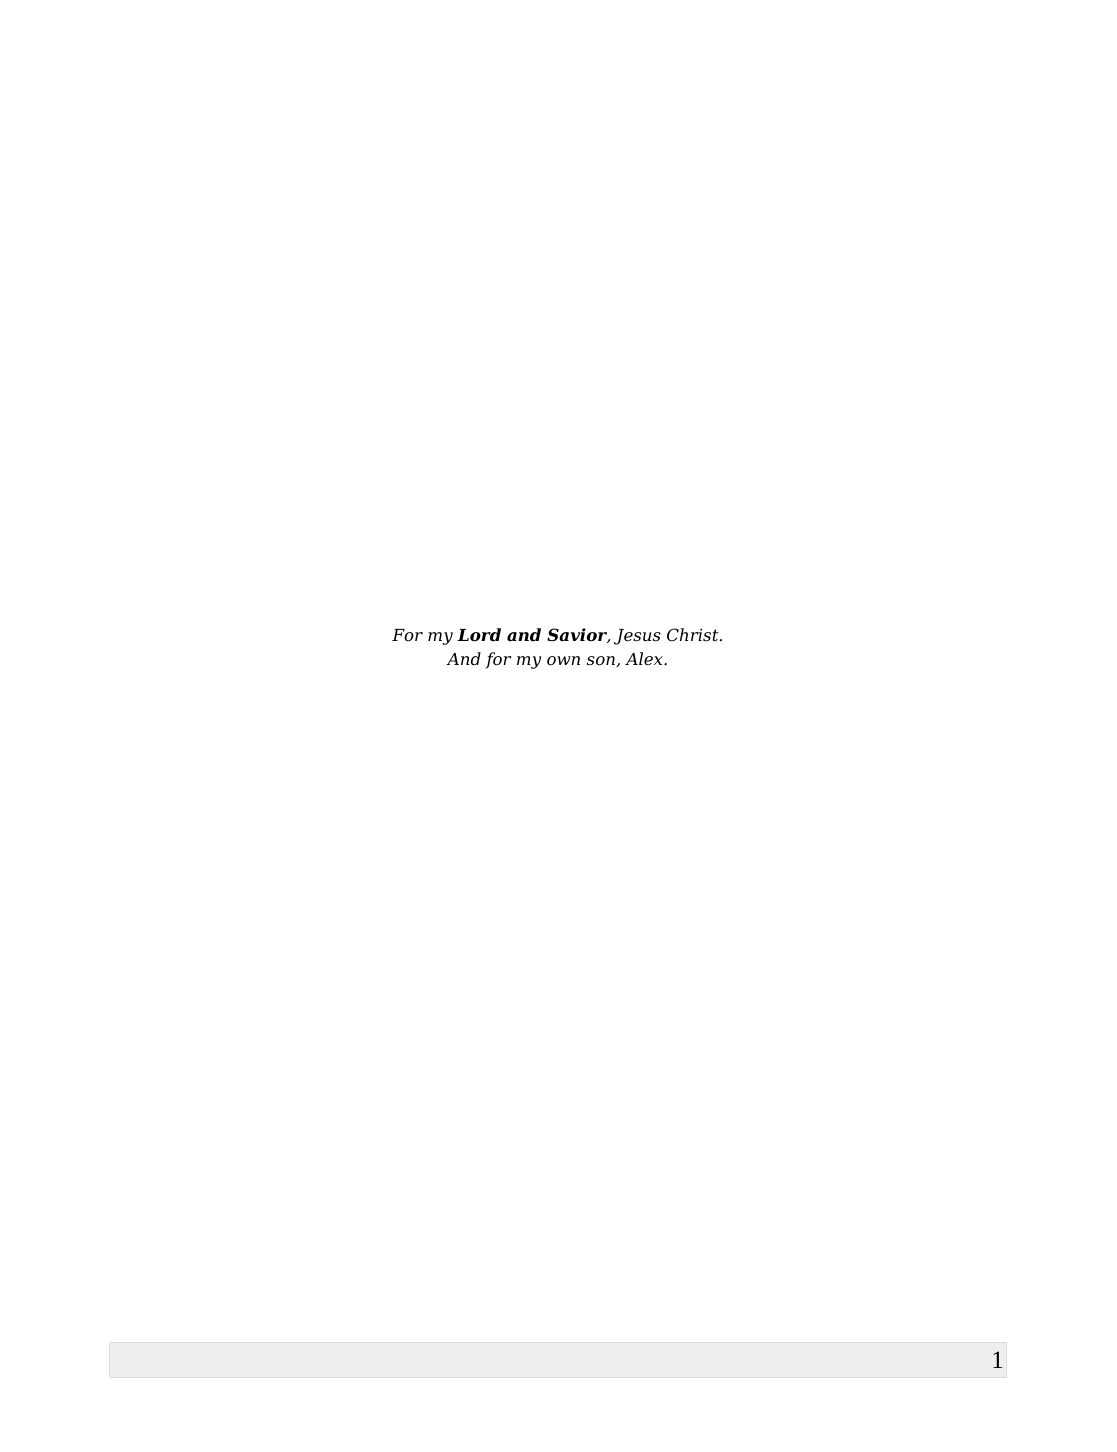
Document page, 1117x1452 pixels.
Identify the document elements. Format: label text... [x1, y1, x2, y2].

text For my Lord and Savior, Jesus Christ. And for my own son, Alex. [112, 626, 1003, 669]
